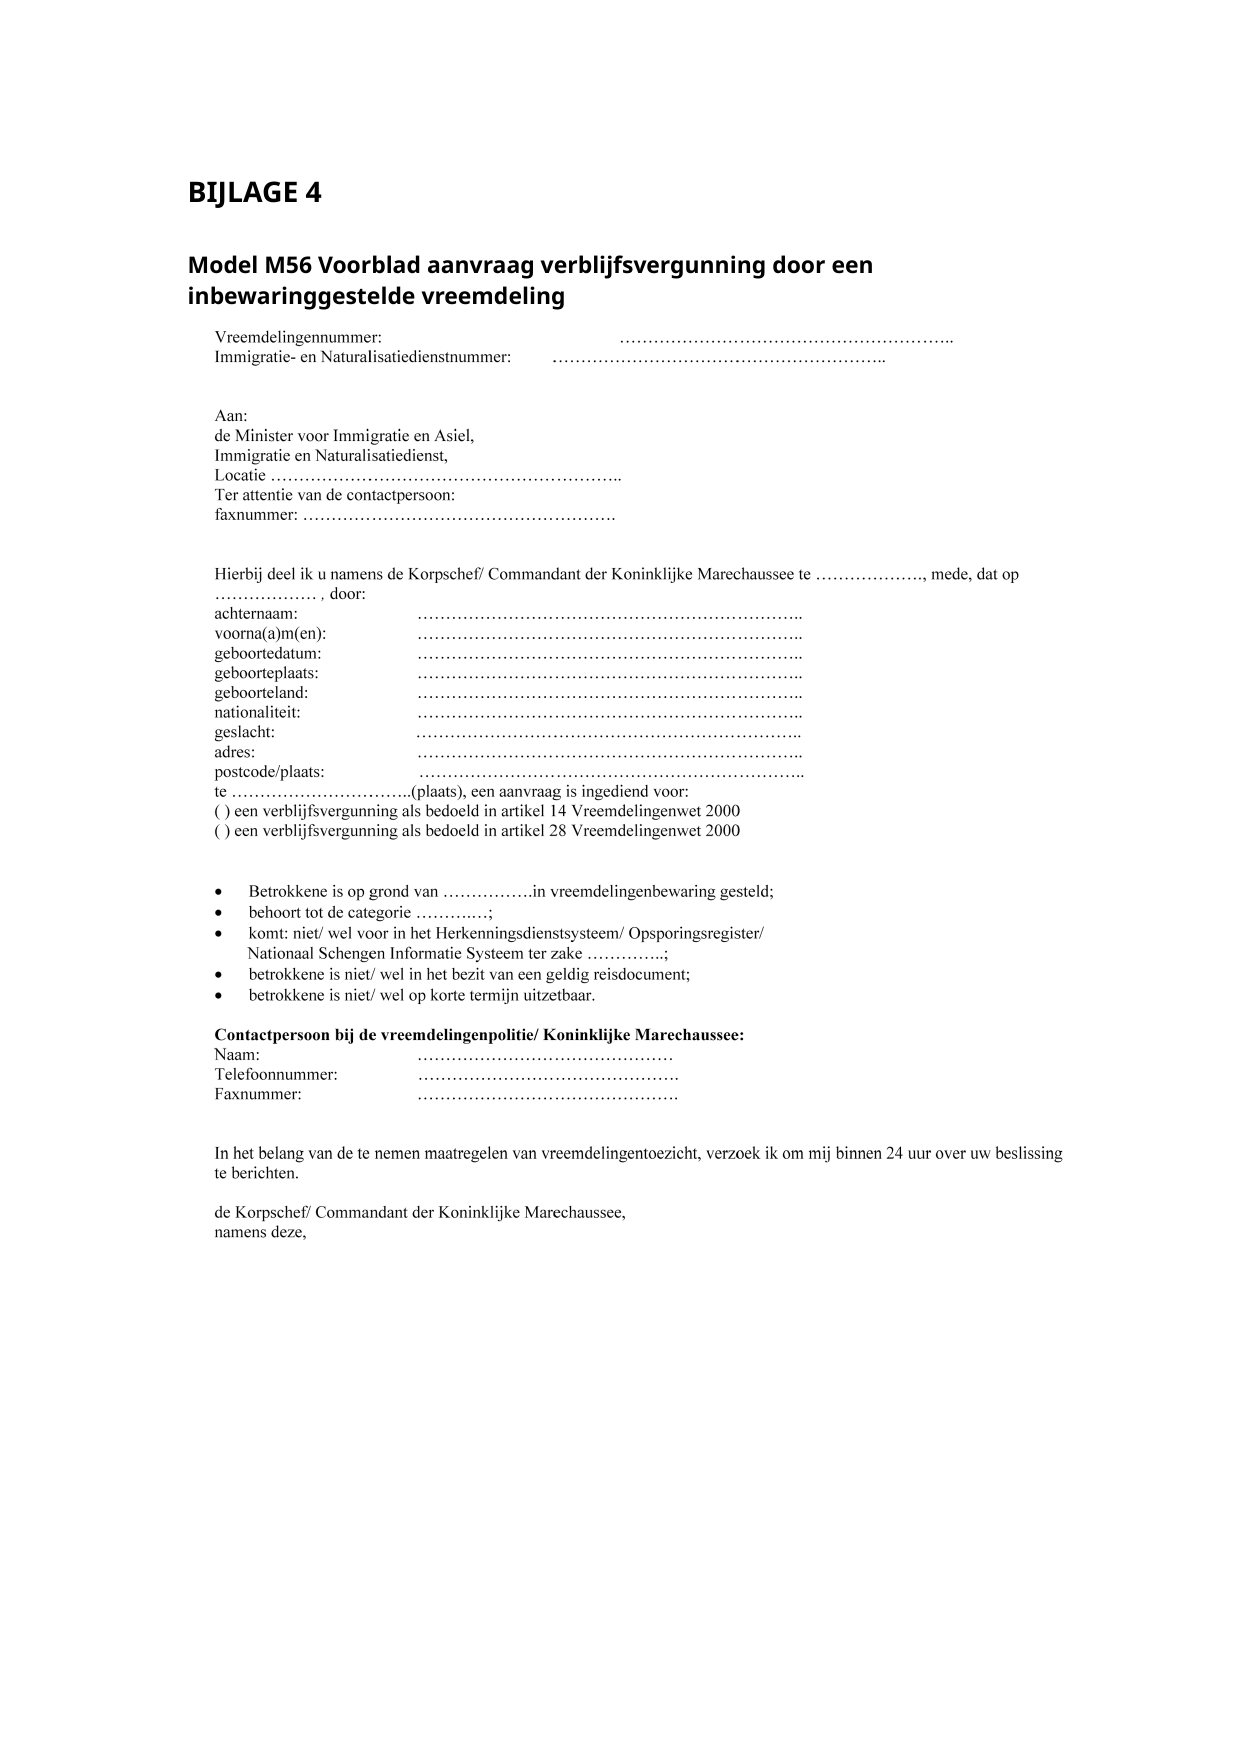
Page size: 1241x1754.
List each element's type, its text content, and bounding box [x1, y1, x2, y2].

picture [187, 326, 1105, 1255]
subtitle Model M56 Voorblad aanvraag verblijfsvergunning door een inbewaringgestelde vreemdeling [187, 249, 1053, 311]
subtitle BIJLAGE 4 [187, 172, 1053, 211]
